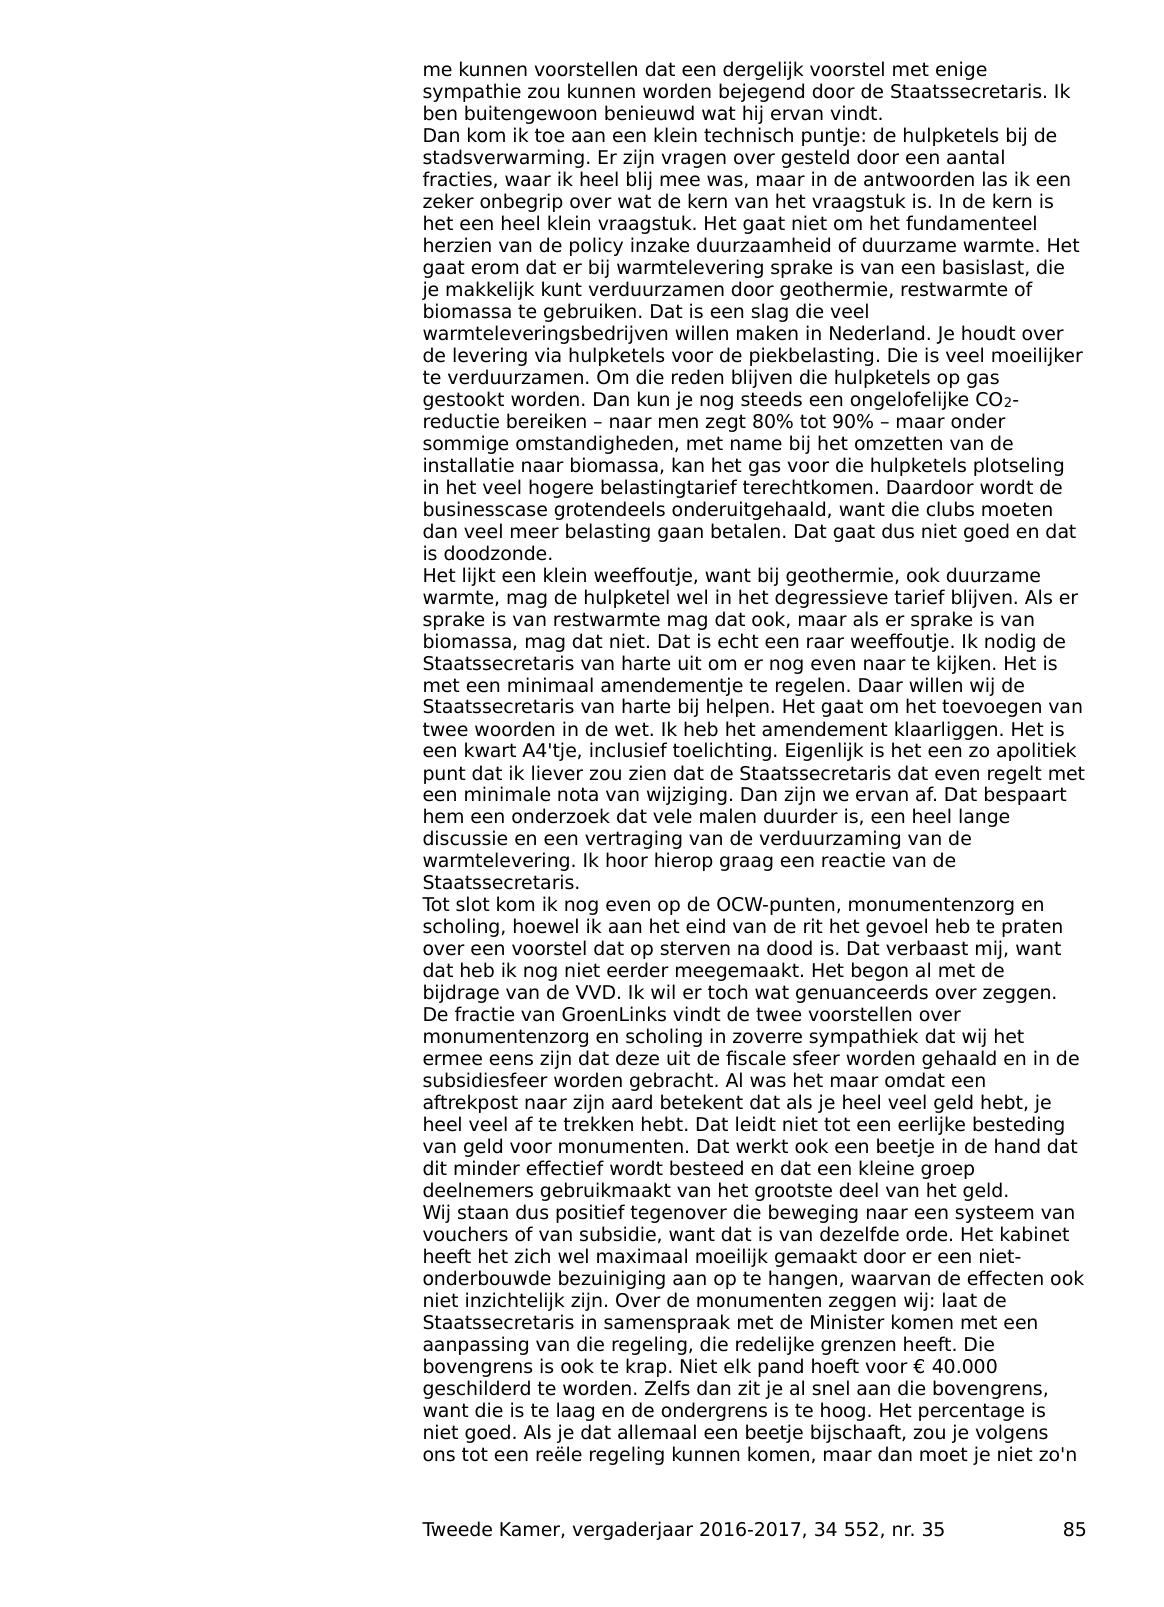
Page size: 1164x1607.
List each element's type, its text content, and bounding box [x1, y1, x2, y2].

text Tot slot kom ik nog even op de OCW-punten, monumentenzorg en scholing, hoewel ik aan het eind van de rit het gevoel heb te praten over een voorstel dat op sterven na dood is. Dat verbaast mij, want dat heb ik nog niet eerder meegemaakt. Het begon al met de bijdrage van de VVD. Ik wil er toch wat genuanceerds over zeggen. De fractie van GroenLinks vindt de twee voorstellen over monumentenzorg en scholing in zoverre sympathiek dat wij het ermee eens zijn dat deze uit de fiscale sfeer worden gehaald en in de subsidiesfeer worden gebracht. Al was het maar omdat een aftrekpost naar zijn aard betekent dat als je heel veel geld hebt, je heel veel af te trekken hebt. Dat leidt niet tot een eerlijke besteding van geld voor monumenten. Dat werkt ook een beetje in de hand dat dit minder effectief wordt besteed en dat een kleine groep deelnemers gebruikmaakt van het grootste deel van het geld. [422, 894, 1087, 1202]
text me kunnen voorstellen dat een dergelijk voorstel met enige sympathie zou kunnen worden bejegend door de Staatssecretaris. Ik ben buitengewoon benieuwd wat hij ervan vindt. [422, 59, 1087, 125]
text Wij staan dus positief tegenover die beweging naar een systeem van vouchers of van subsidie, want dat is van dezelfde orde. Het kabinet heeft het zich wel maximaal moeilijk gemaakt door er een niet-onderbouwde bezuiniging aan op te hangen, waarvan de effecten ook niet inzichtelijk zijn. Over de monumenten zeggen wij: laat de Staatssecretaris in samenspraak met de Minister komen met een aanpassing van die regeling, die redelijke grenzen heeft. Die bovengrens is ook te krap. Niet elk pand hoeft voor € 40.000 geschilderd te worden. Zelfs dan zit je al snel aan die bovengrens, want die is te laag en de ondergrens is te hoog. Het percentage is niet goed. Als je dat allemaal een beetje bijschaaft, zou je volgens ons tot een reële regeling kunnen komen, maar dan moet je niet zo'n [422, 1202, 1087, 1466]
text Het lijkt een klein weeffoutje, want bij geothermie, ook duurzame warmte, mag de hulpketel wel in het degressieve tarief blijven. Als er sprake is van restwarmte mag dat ook, maar als er sprake is van biomassa, mag dat niet. Dat is echt een raar weeffoutje. Ik nodig de Staatssecretaris van harte uit om er nog even naar te kijken. Het is met een minimaal amendementje te regelen. Daar willen wij de Staatssecretaris van harte bij helpen. Het gaat om het toevoegen van twee woorden in de wet. Ik heb het amendement klaarliggen. Het is een kwart A4'tje, inclusief toelichting. Eigenlijk is het een zo apolitiek punt dat ik liever zou zien dat de Staatssecretaris dat even regelt met een minimale nota van wijziging. Dan zijn we ervan af. Dat bespaart hem een onderzoek dat vele malen duurder is, een heel lange discussie en een vertraging van de verduurzaming van de warmtelevering. Ik hoor hierop graag een reactie van de Staatssecretaris. [422, 564, 1087, 894]
text Dan kom ik toe aan een klein technisch puntje: de hulpketels bij de stadsverwarming. Er zijn vragen over gesteld door een aantal fracties, waar ik heel blij mee was, maar in de antwoorden las ik een zeker onbegrip over wat de kern van het vraagstuk is. In de kern is het een heel klein vraagstuk. Het gaat niet om het fundamenteel herzien van de policy inzake duurzaamheid of duurzame warmte. Het gaat erom dat er bij warmtelevering sprake is van een basislast, die je makkelijk kunt verduurzamen door geothermie, restwarmte of biomassa te gebruiken. Dat is een slag die veel warmteleveringsbedrijven willen maken in Nederland. Je houdt over de levering via hulpketels voor de piekbelasting. Die is veel moeilijker te verduurzamen. Om die reden blijven die hulpketels op gas gestookt worden. Dan kun je nog steeds een ongelofelijke CO2-reductie bereiken – naar men zegt 80% tot 90% – maar onder sommige omstandigheden, met name bij het omzetten van de installatie naar biomassa, kan het gas voor die hulpketels plotseling in het veel hogere belastingtarief terechtkomen. Daardoor wordt de businesscase grotendeels onderuitgehaald, want die clubs moeten dan veel meer belasting gaan betalen. Dat gaat dus niet goed en dat is doodzonde. [422, 125, 1087, 564]
